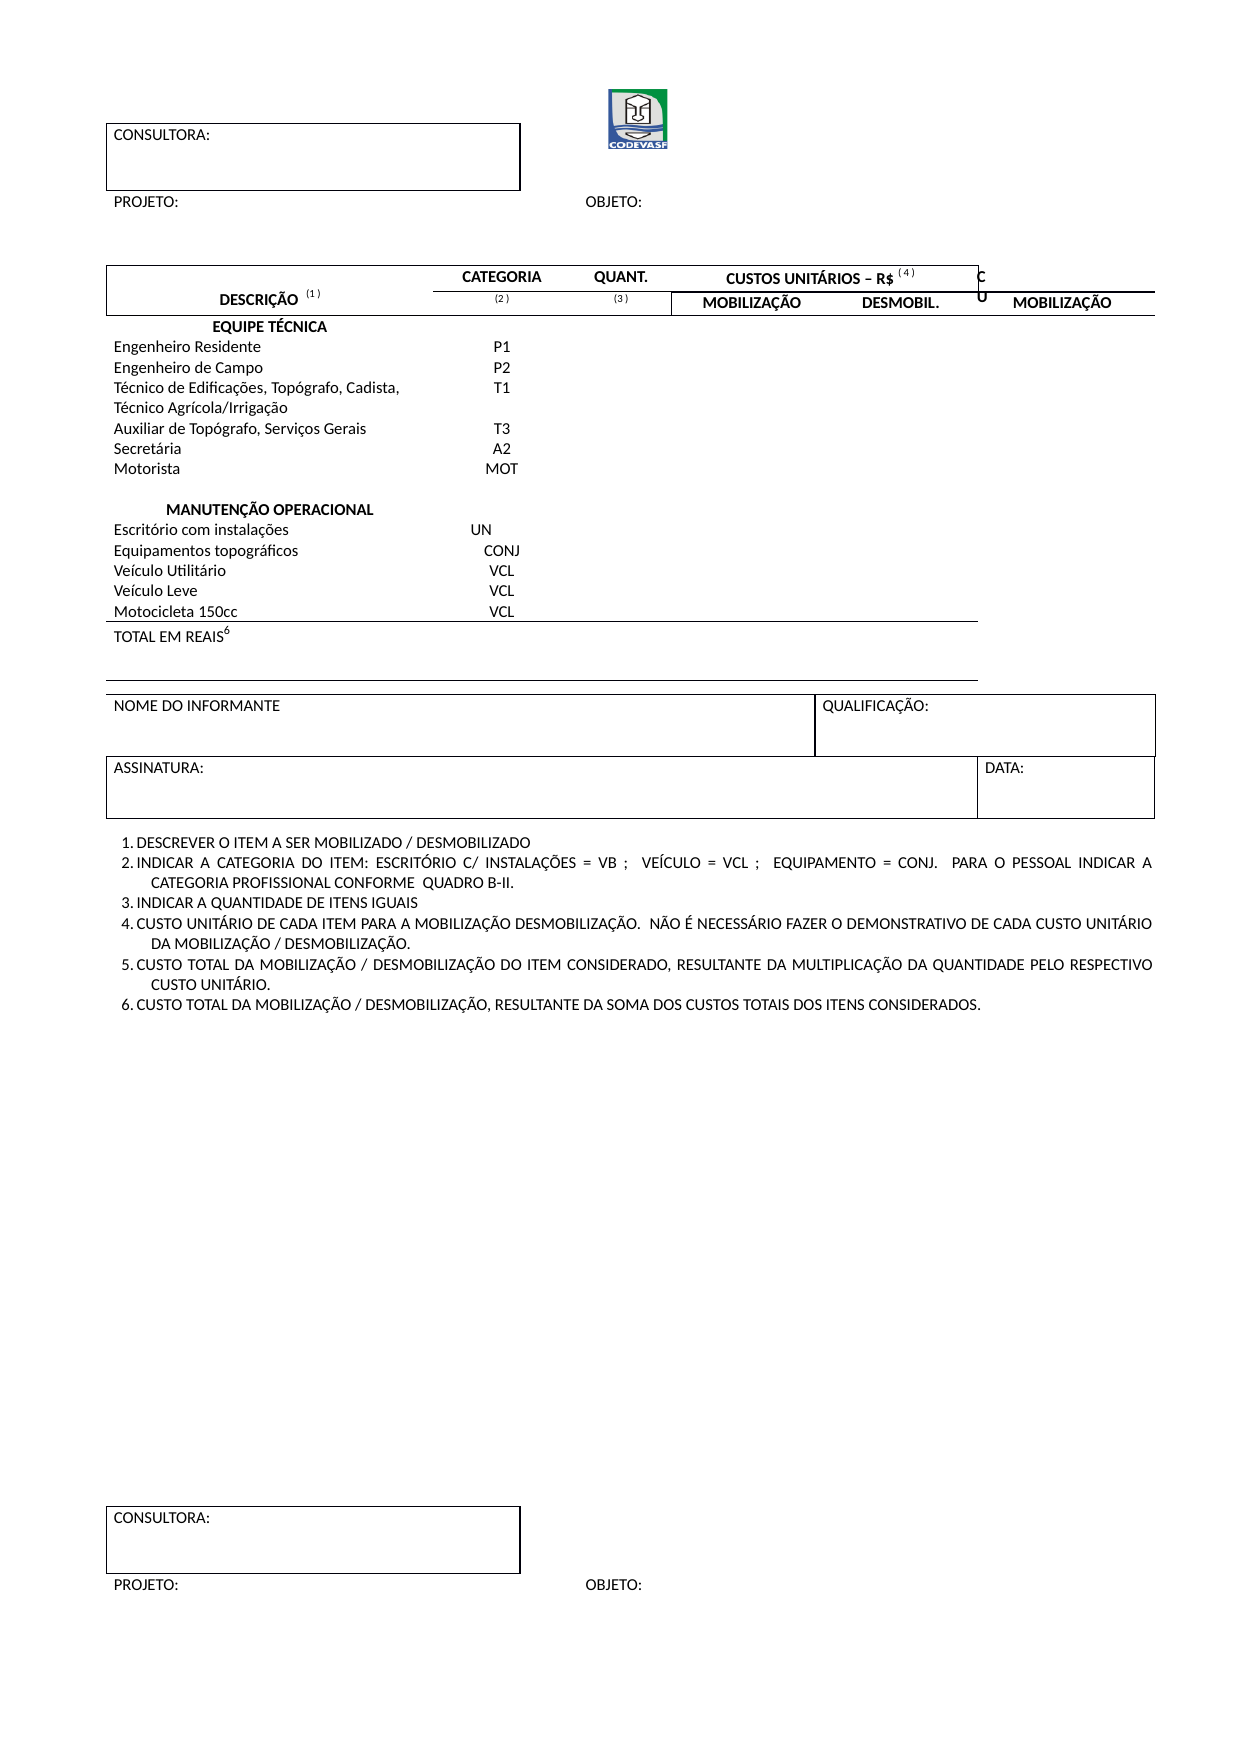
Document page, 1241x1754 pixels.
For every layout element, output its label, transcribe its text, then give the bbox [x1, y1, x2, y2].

table_cell TOTAL EM REAIS6 [106, 622, 978, 680]
list INDICAR A CATEGORIA DO ITEM: ESCRITÓRIO C/ INSTALAÇÕES = VB ; VEÍCULO = VCL ; EQUIPAMENTO = CONJ. PARA O PESSOAL INDICAR A CATEGORIA PROFISSIONAL CONFORME QUADRO B-II. [121, 852, 1154, 893]
table_header CONSULTORA: [107, 124, 519, 190]
table_cell ASSINATURA: [107, 757, 977, 818]
table_cell [969, 316, 1155, 621]
table_cell OBJETO: [578, 1573, 1155, 1632]
table_cell MOBILIZAÇÃO [672, 293, 832, 315]
list DESCREVER O ITEM A SER MOBILIZADO / DESMOBILIZADO [121, 832, 1154, 852]
table_header QUANT. [570, 266, 672, 291]
table_cell PROJETO: [106, 190, 578, 253]
list CUSTO UNITÁRIO DE CADA ITEM PARA A MOBILIZAÇÃO DESMOBILIZAÇÃO. NÃO É NECESSÁRIO FAZER O DEMONSTRATIVO DE CADA CUSTO UNITÁRIO DA MOBILIZAÇÃO / DESMOBILIZAÇÃO. [121, 913, 1154, 954]
table_header QUALIFICAÇÃO: [816, 695, 1155, 756]
table_header CATEGORIA [433, 266, 570, 291]
table_cell [978, 621, 1155, 680]
table_header [979, 265, 1155, 291]
table_header CONSULTORA: [107, 1507, 519, 1573]
table_cell (3 ) [570, 292, 671, 315]
table_cell P1 P2 T1 T3 A2 MOT UN CONJ VCL VCL VCL [433, 316, 570, 621]
table_cell DESMOBIL. [832, 293, 969, 315]
table_header [521, 1506, 1155, 1573]
table_cell DATA: [978, 757, 1154, 818]
list CUSTO TOTAL DA MOBILIZAÇÃO / DESMOBILIZAÇÃO DO ITEM CONSIDERADO, RESULTANTE DA MULTIPLICAÇÃO DA QUANTIDADE PELO RESPECTIVO CUSTO UNITÁRIO. [121, 954, 1154, 994]
table_cell [570, 316, 672, 621]
table_cell MOBILIZAÇÃO [969, 293, 1155, 315]
table_cell EQUIPE TÉCNICA Engenheiro Residente Engenheiro de Campo Técnico de Edificações, Topógrafo, Cadista, Técnico Agrícola/Irrigação Auxiliar de Topógrafo, Serviços Gerais Secretária Motorista MANUTENÇÃO OPERACIONAL Escritório com instalações Equipamentos topográficos Veículo Utilitário Veículo Leve Motocicleta 150cc [106, 316, 433, 621]
table_cell OBJETO: [578, 190, 1155, 253]
table_header NOME DO INFORMANTE [106, 695, 814, 756]
table_cell (2 ) [433, 292, 570, 315]
table_header [521, 123, 1155, 190]
table_cell PROJETO: [106, 1573, 578, 1632]
list INDICAR A QUANTIDADE DE ITENS IGUAIS [121, 893, 1154, 913]
table_header DESCRIÇÃO (1 ) [107, 266, 433, 315]
table_cell [832, 316, 969, 621]
table_cell [672, 316, 832, 621]
list CUSTO TOTAL DA MOBILIZAÇÃO / DESMOBILIZAÇÃO, RESULTANTE DA SOMA DOS CUSTOS TOTAIS DOS ITENS CONSIDERADOS. [121, 994, 1154, 1015]
table_header CUSTOS UNITÁRIOS – R$ ( 4 ) [672, 266, 969, 291]
